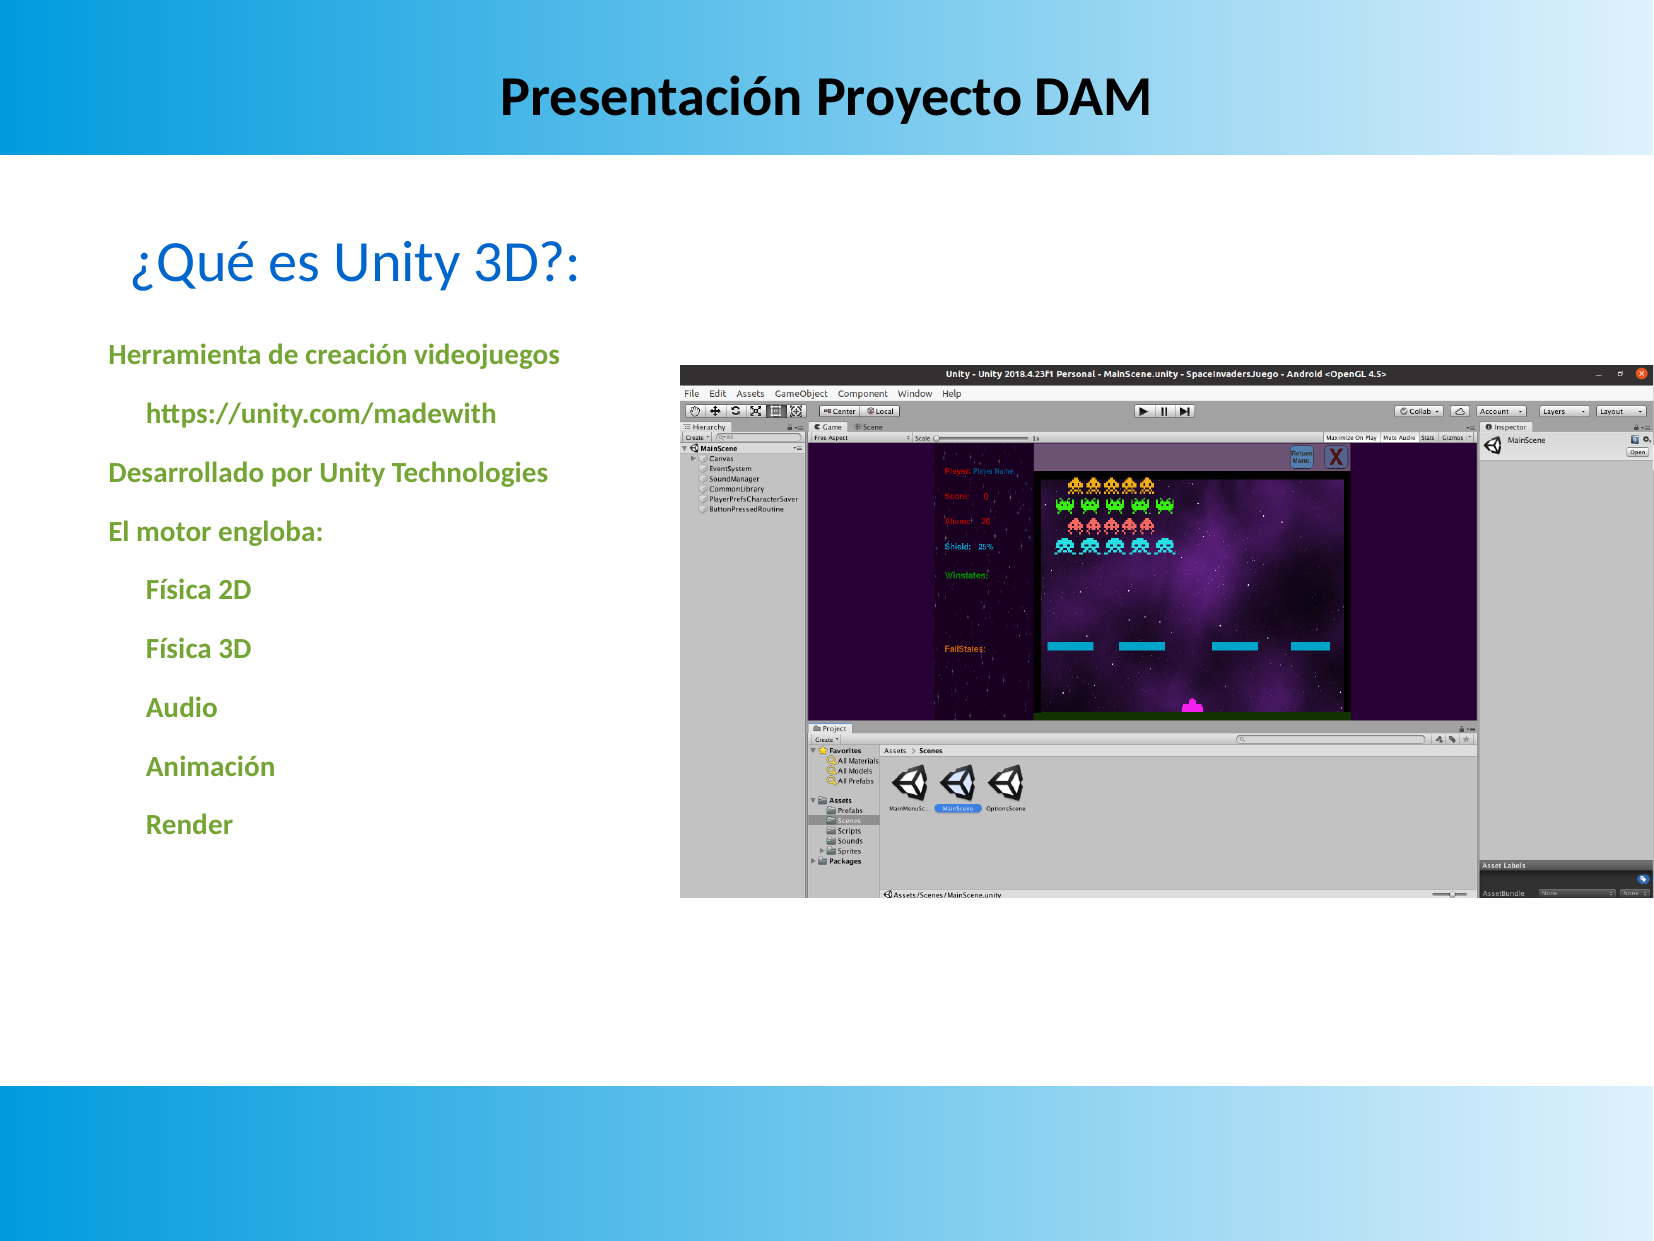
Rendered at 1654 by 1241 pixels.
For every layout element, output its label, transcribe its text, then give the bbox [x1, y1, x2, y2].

title Presentación Proyecto DAM [82, 49, 1571, 155]
picture [680, 365, 1654, 898]
list ¿Qué es Unity 3D?: [59, 237, 875, 308]
list Herramienta de creación videojuegos https://unity.com/madewith Desarrollado por Unity Technologies El motor engloba: Física 2D Física 3D Audio Animación Render [70, 342, 662, 1028]
